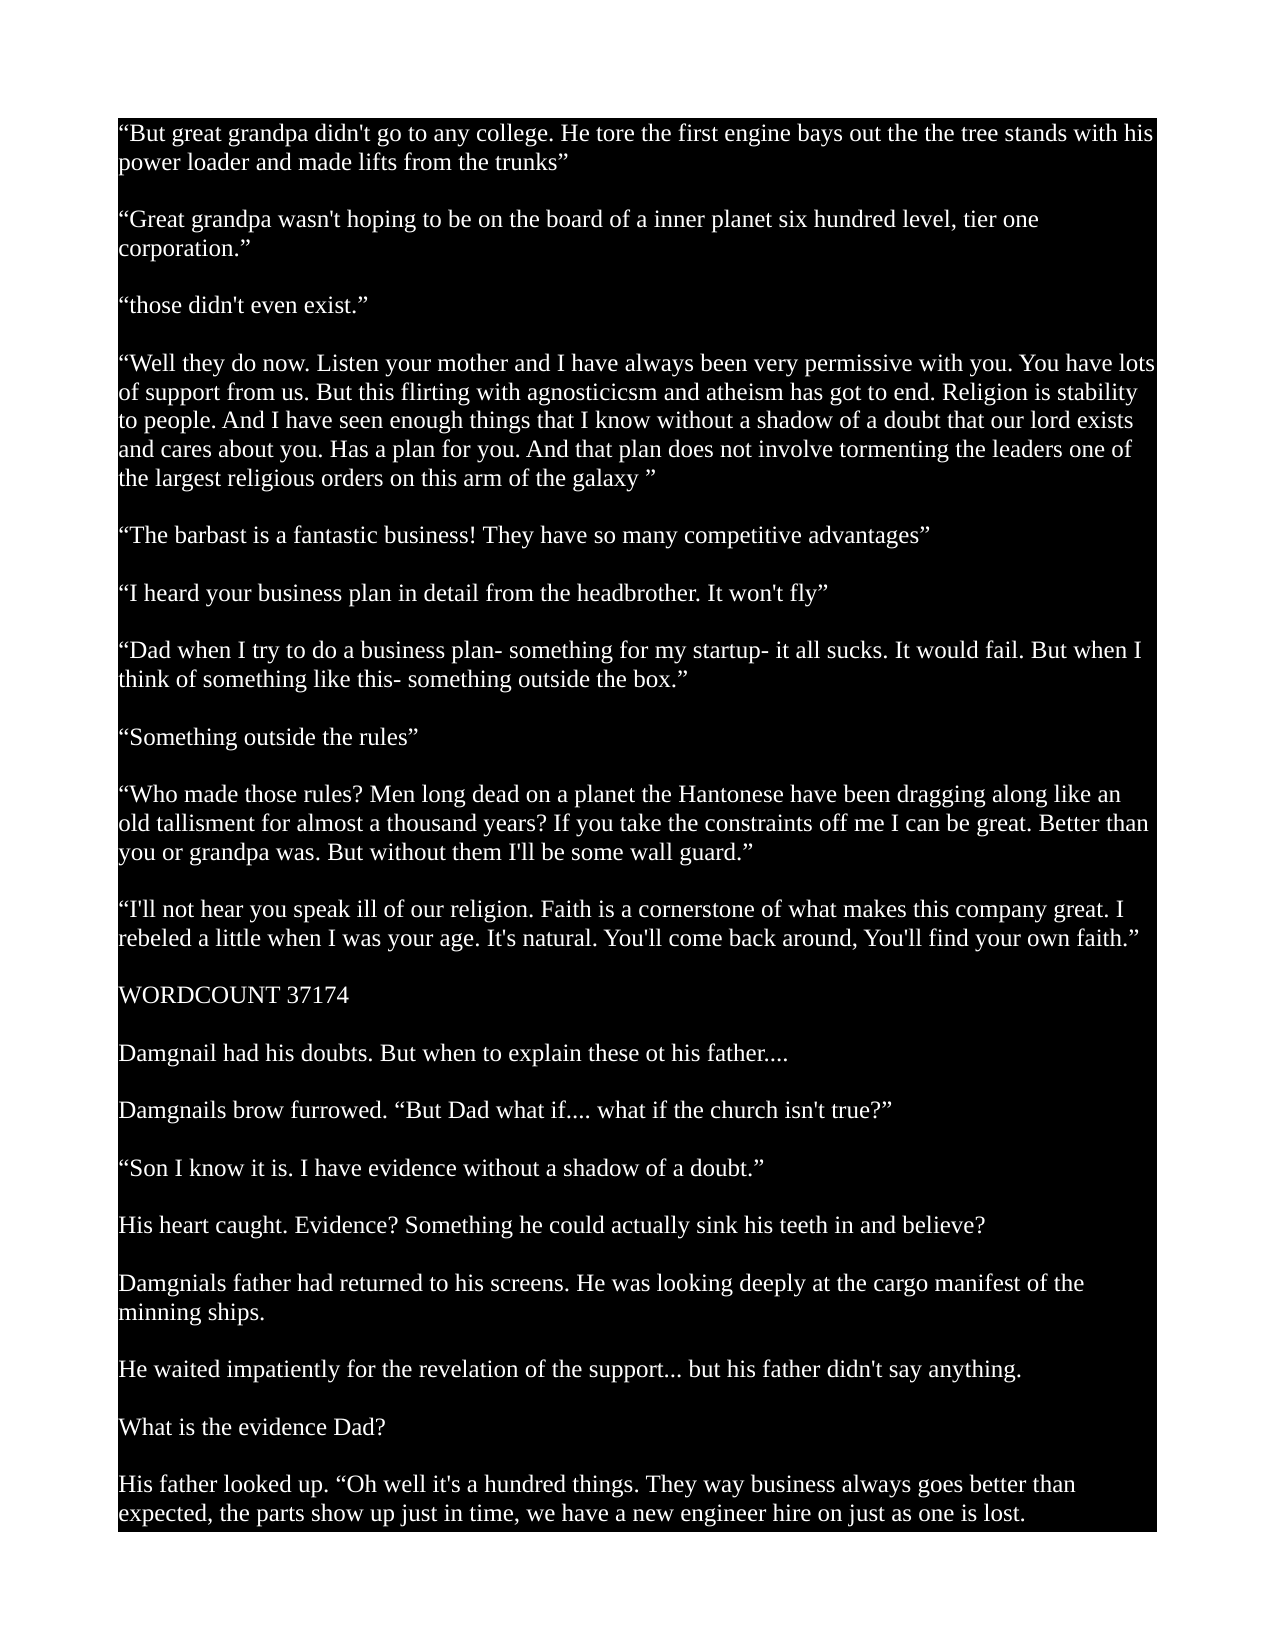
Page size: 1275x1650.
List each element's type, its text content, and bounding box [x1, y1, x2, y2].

text “Well they do now. Listen your mother and I have always been very permissive with you. You have lots of support from us. But this flirting with agnosticicsm and atheism has got to end. Religion is stability to people. And I have seen enough things that I know without a shadow of a doubt that our lord exists and cares about you. Has a plan for you. And that plan does not involve tormenting the leaders one of the largest religious orders on this arm of the galaxy ” [118, 348, 1157, 492]
text “The barbast is a fantastic business! They have so many competitive advantages” “I heard your business plan in detail from the headbrother. It won't fly” [118, 521, 1157, 607]
text Damgnail had his doubts. But when to explain these ot his father.... Damgnails brow furrowed. “But Dad what if.... what if the church isn't true?” “Son I know it is. I have evidence without a shadow of a doubt.” His heart caught. Evidence? Something he could actually sink his teeth in and believe? Damgnials father had returned to his screens. He was looking deeply at the cargo manifest of the minning ships. [118, 1038, 1157, 1326]
text WORDCOUNT 37174 [118, 981, 1157, 1009]
text “Who made those rules? Men long dead on a planet the Hantonese have been dragging along like an old tallisment for almost a thousand years? If you take the constraints off me I can be great. Better than you or grandpa was. But without them I'll be some wall guard.” [118, 779, 1157, 866]
text “I'll not hear you speak ill of our religion. Faith is a cornerstone of what makes this company great. I rebeled a little when I was your age. It's natural. You'll come back around, You'll find your own faith.” [118, 894, 1157, 952]
text He waited impatiently for the revelation of the support... but his father didn't say anything. What is the evidence Dad? His father looked up. “Oh well it's a hundred things. They way business always goes better than expected, the parts show up just in time, we have a new engineer hire on just as one is lost. [118, 1354, 1157, 1527]
text “Dad when I try to do a business plan- something for my startup- it all sucks. It would fail. But when I think of something like this- something outside the box.” “Something outside the rules” [118, 636, 1157, 751]
text “But great grandpa didn't go to any college. He tore the first engine bays out the the tree stands with his power loader and made lifts from the trunks” “Great grandpa wasn't hoping to be on the board of a inner planet six hundred level, tier one corporation.” “those didn't even exist.” [118, 118, 1157, 319]
